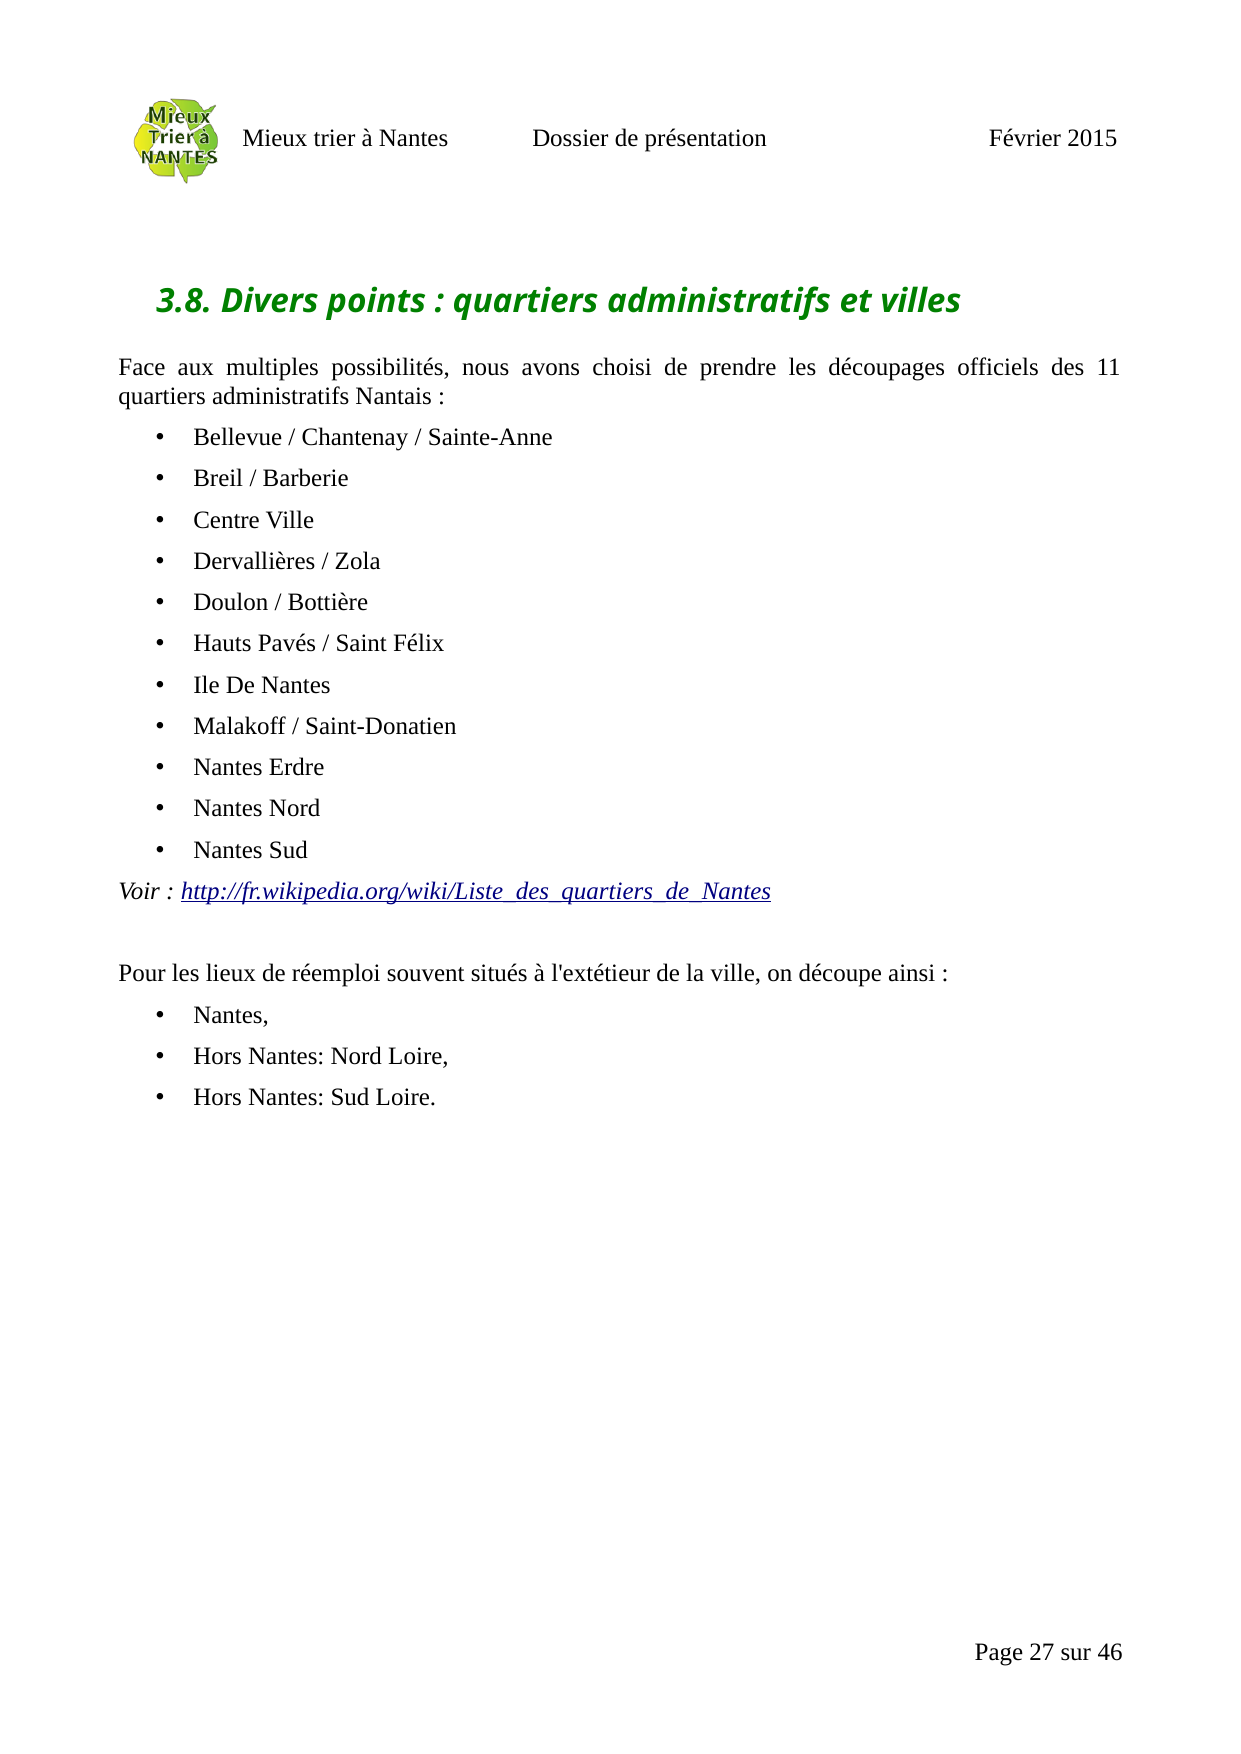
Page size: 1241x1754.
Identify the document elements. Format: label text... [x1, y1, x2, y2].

list Nantes, [156, 1000, 1122, 1028]
list Malakoff / Saint-Donatien [156, 711, 1122, 740]
list Centre Ville [156, 505, 1122, 533]
list Dervallières / Zola [156, 546, 1122, 575]
list Doulon / Bottière [156, 587, 1122, 616]
text Face aux multiples possibilités, nous avons choisi de prendre les découpages officiels des 11 quartiers administratifs Nantais : [118, 352, 1122, 410]
list Nantes Sud [156, 835, 1122, 863]
list Bellevue / Chantenay / Sainte-Anne [156, 422, 1122, 451]
list Hors Nantes: Sud Loire. [156, 1082, 1122, 1111]
picture [131, 95, 221, 185]
list Hauts Pavés / Saint Félix [156, 628, 1122, 657]
subtitle Divers points : quartiers administratifs et villes [148, 277, 1122, 323]
list Breil / Barberie [156, 463, 1122, 492]
text Voir : http://fr.wikipedia.org/wiki/Liste_des_quartiers_de_Nantes [118, 876, 1122, 905]
list Nantes Erdre [156, 752, 1122, 781]
text Pour les lieux de réemploi souvent situés à l'extétieur de la ville, on découpe ainsi : [118, 958, 1122, 987]
list Nantes Nord [156, 793, 1122, 822]
list Hors Nantes: Nord Loire, [156, 1041, 1122, 1070]
list Ile De Nantes [156, 670, 1122, 698]
